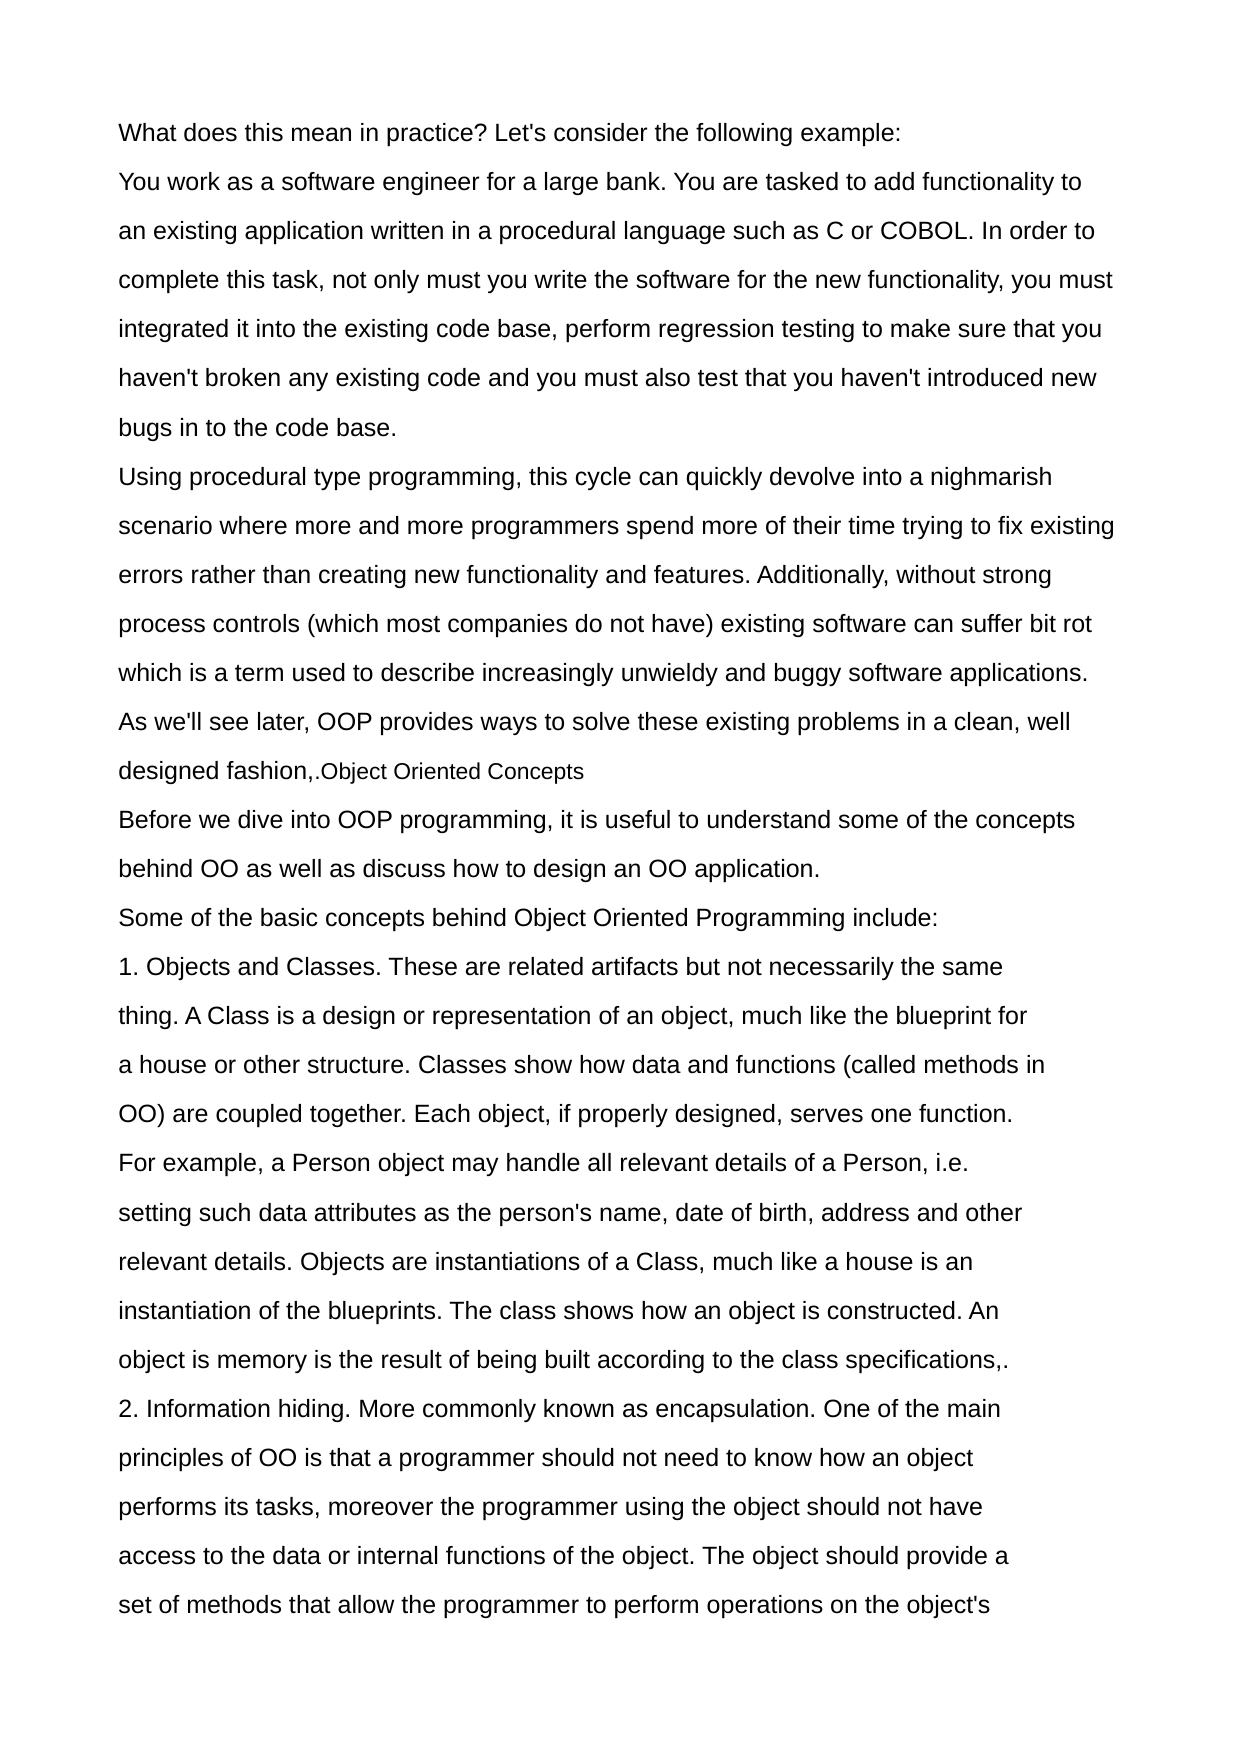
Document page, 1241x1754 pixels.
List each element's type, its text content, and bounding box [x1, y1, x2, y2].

text relevant details. Objects are instantiations of a Class, much like a house is an [118, 1247, 1122, 1275]
text integrated it into the existing code base, perform regression testing to make sure that you [118, 314, 1122, 343]
text Using procedural type programming, this cycle can quickly devolve into a nighmarish [118, 462, 1122, 490]
text bugs in to the code base. [118, 412, 1122, 441]
text which is a term used to describe increasingly unwieldy and buggy software applications. [118, 658, 1122, 687]
text 2. Information hiding. More commonly known as encapsulation. One of the main [118, 1394, 1122, 1422]
text 1. Objects and Classes. These are related artifacts but not necessarily the same [118, 952, 1122, 981]
text haven't broken any existing code and you must also test that you haven't introduced new [118, 363, 1122, 392]
text scenario where more and more programmers spend more of their time trying to fix existing [118, 511, 1122, 539]
text process controls (which most companies do not have) existing software can suffer bit rot [118, 609, 1122, 637]
text behind OO as well as discuss how to design an OO application. [118, 854, 1122, 883]
text You work as a software engineer for a large bank. You are tasked to add functionality to [118, 167, 1122, 196]
text As we'll see later, OOP provides ways to solve these existing problems in a clean, well [118, 707, 1122, 736]
text instantiation of the blueprints. The class shows how an object is constructed. An [118, 1296, 1122, 1324]
text an existing application written in a procedural language such as C or COBOL. In order to [118, 216, 1122, 245]
text For example, a Person object may handle all relevant details of a Person, i.e. [118, 1148, 1122, 1177]
text errors rather than creating new functionality and features. Additionally, without strong [118, 560, 1122, 588]
text principles of OO is that a programmer should not need to know how an object [118, 1443, 1122, 1472]
text set of methods that allow the programmer to perform operations on the object's [118, 1590, 1122, 1619]
text thing. A Class is a design or representation of an object, much like the blueprint for [118, 1001, 1122, 1030]
text Some of the basic concepts behind Object Oriented Programming include: [118, 903, 1122, 932]
text complete this task, not only must you write the software for the new functionality, you must [118, 265, 1122, 294]
text designed fashion,.Object Oriented Concepts [118, 756, 1122, 785]
text setting such data attributes as the person's name, date of birth, address and other [118, 1197, 1122, 1226]
text performs its tasks, moreover the programmer using the object should not have [118, 1492, 1122, 1521]
text a house or other structure. Classes show how data and functions (called methods in [118, 1050, 1122, 1079]
text OO) are coupled together. Each object, if properly designed, serves one function. [118, 1099, 1122, 1128]
text Before we dive into OOP programming, it is useful to understand some of the concepts [118, 805, 1122, 834]
text object is memory is the result of being built according to the class specifications,. [118, 1345, 1122, 1373]
text What does this mean in practice? Let's consider the following example: [118, 118, 1122, 147]
text access to the data or internal functions of the object. The object should provide a [118, 1541, 1122, 1570]
